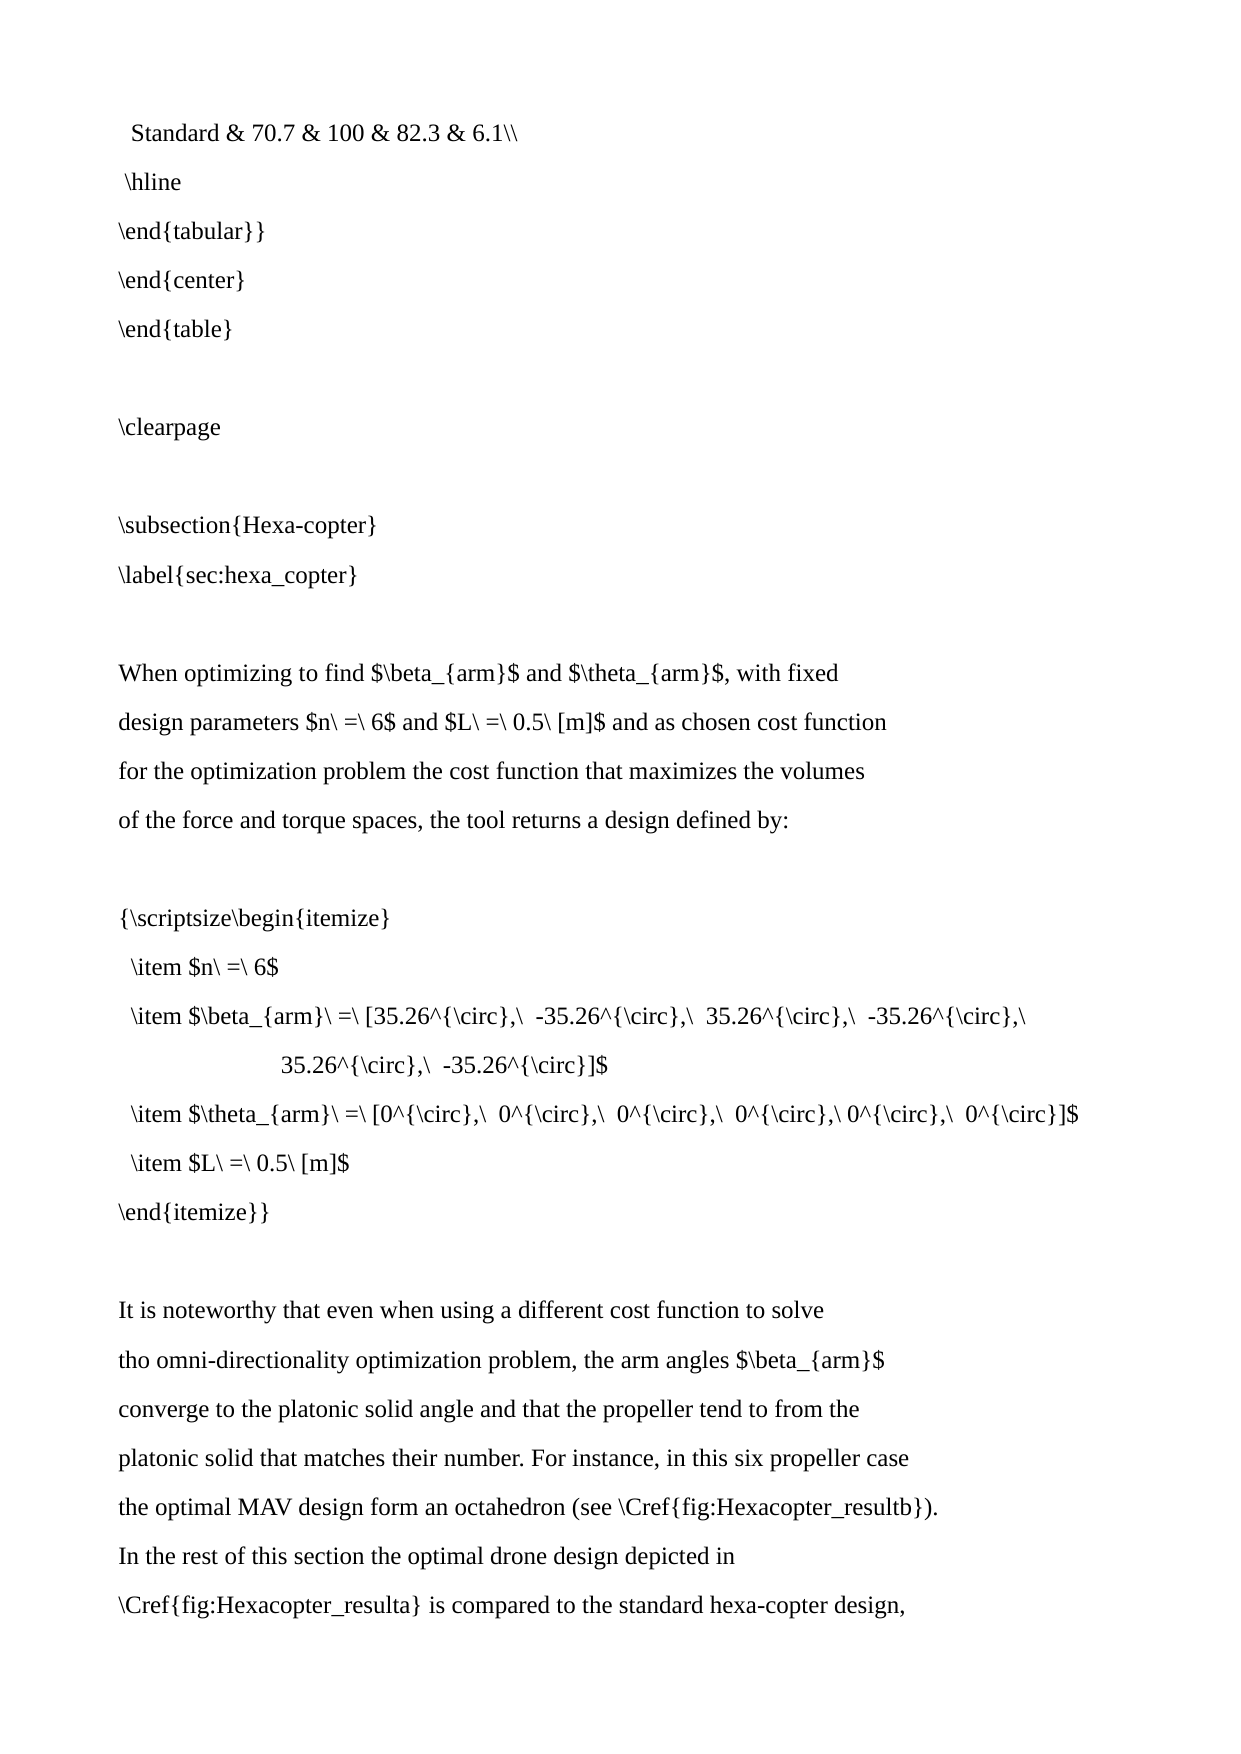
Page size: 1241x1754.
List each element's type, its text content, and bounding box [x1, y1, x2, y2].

text It is noteworthy that even when using a different cost function to solve [118, 1296, 1122, 1324]
text the optimal MAV design form an octahedron (see \Cref{fig:Hexacopter_resultb}). [118, 1492, 1122, 1521]
text \item $n\ =\ 6$ [118, 952, 1122, 981]
text In the rest of this section the optimal drone design depicted in [118, 1541, 1122, 1570]
text tho omni-directionality optimization problem, the arm angles $\beta_{arm}$ [118, 1345, 1122, 1373]
text for the optimization problem the cost function that maximizes the volumes [118, 756, 1122, 785]
text 35.26^{\circ},\ -35.26^{\circ}]$ [118, 1050, 1122, 1079]
text \item $\theta_{arm}\ =\ [0^{\circ},\ 0^{\circ},\ 0^{\circ},\ 0^{\circ},\ 0^{\circ},\ 0^{\circ}]$ [118, 1099, 1122, 1128]
text \end{center} [118, 265, 1122, 294]
text \end{itemize}} [118, 1197, 1122, 1226]
text \end{tabular}} [118, 216, 1122, 245]
text converge to the platonic solid angle and that the propeller tend to from the [118, 1394, 1122, 1422]
text When optimizing to find $\beta_{arm}$ and $\theta_{arm}$, with fixed [118, 658, 1122, 687]
text of the force and torque spaces, the tool returns a design defined by: [118, 805, 1122, 834]
text \item $L\ =\ 0.5\ [m]$ [118, 1148, 1122, 1177]
text \item $\beta_{arm}\ =\ [35.26^{\circ},\ -35.26^{\circ},\ 35.26^{\circ},\ -35.26^{\circ},\ [118, 1001, 1122, 1030]
text \end{table} [118, 314, 1122, 343]
text Standard & 70.7 & 100 & 82.3 & 6.1\\ [118, 118, 1122, 147]
text platonic solid that matches their number. For instance, in this six propeller case [118, 1443, 1122, 1472]
text design parameters $n\ =\ 6$ and $L\ =\ 0.5\ [m]$ and as chosen cost function [118, 707, 1122, 736]
text \hline [118, 167, 1122, 196]
text \label{sec:hexa_copter} [118, 560, 1122, 588]
text {\scriptsize\begin{itemize} [118, 903, 1122, 932]
text \clearpage [118, 412, 1122, 441]
text \subsection{Hexa-copter} [118, 511, 1122, 539]
text \Cref{fig:Hexacopter_resulta} is compared to the standard hexa-copter design, [118, 1590, 1122, 1619]
